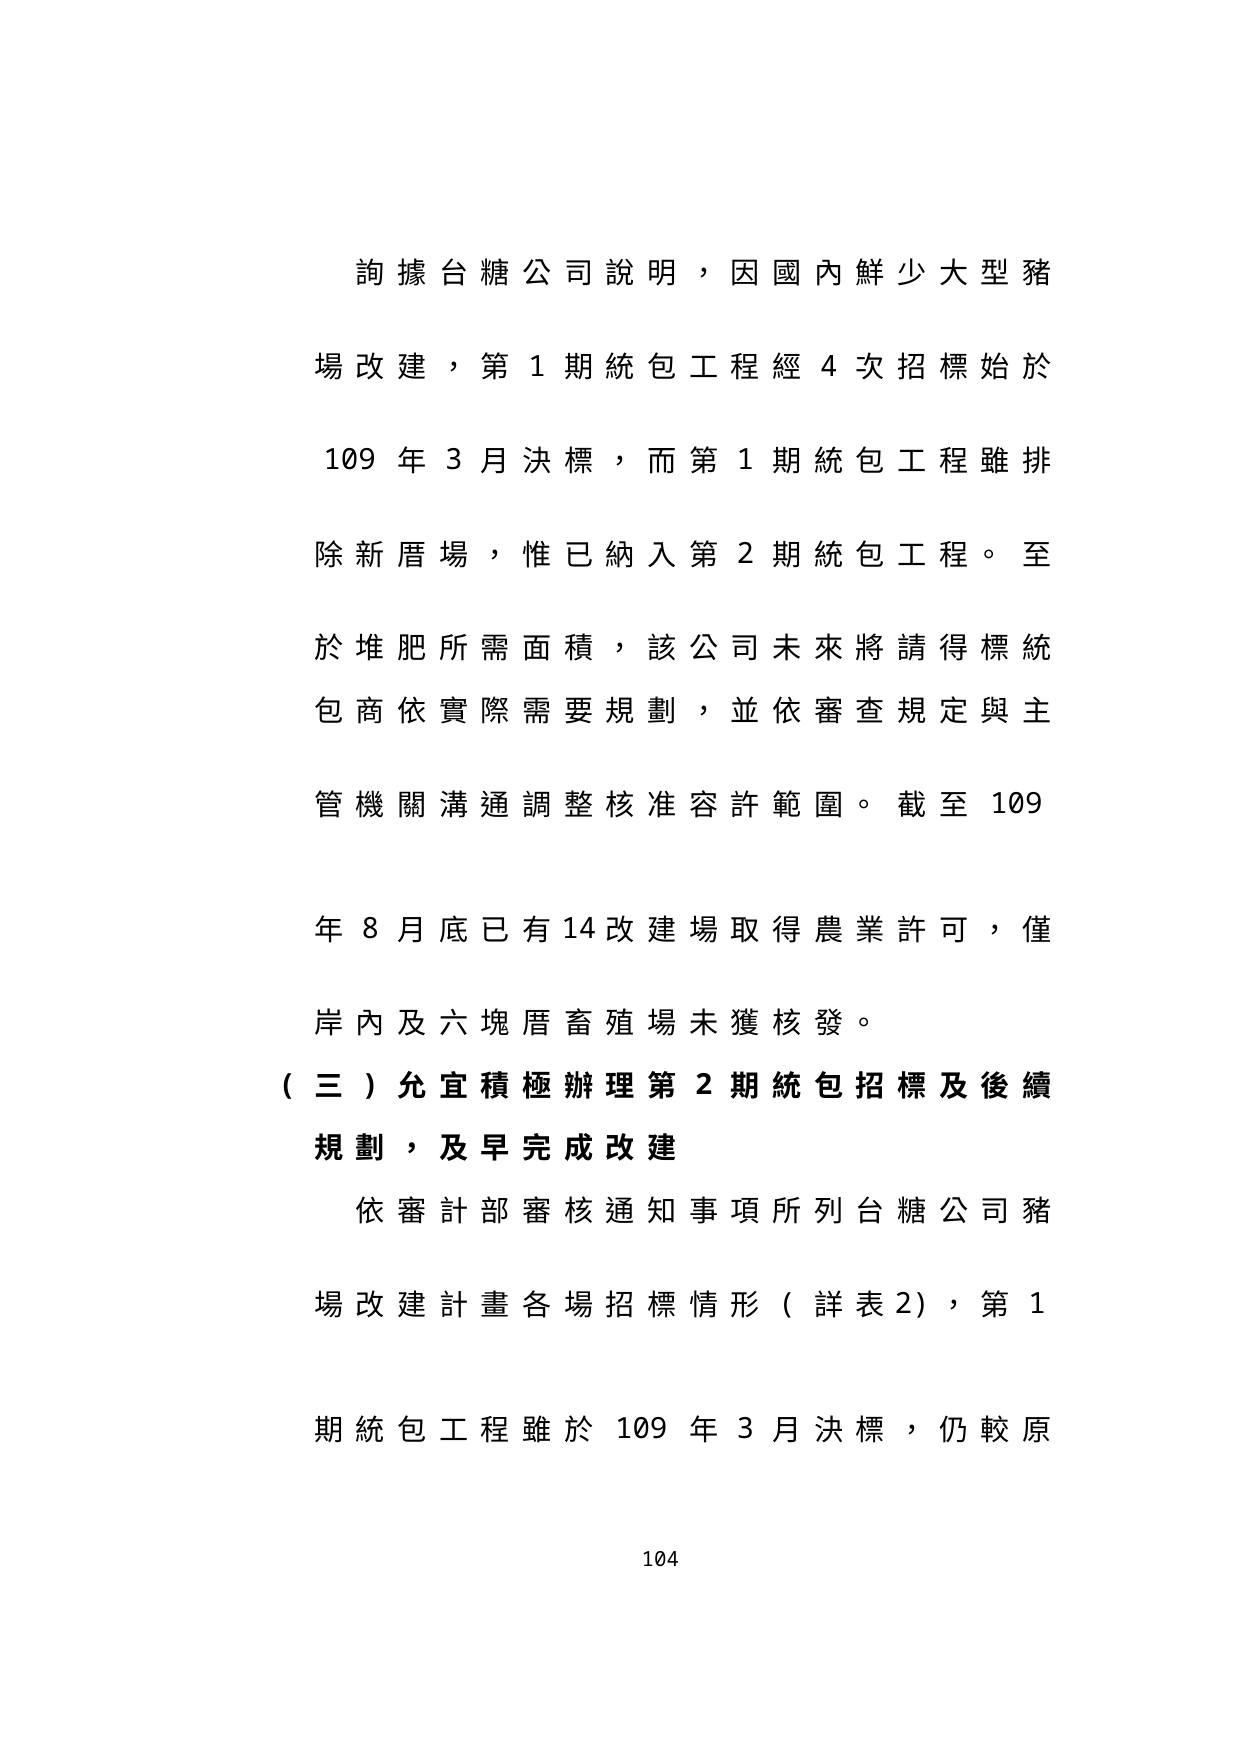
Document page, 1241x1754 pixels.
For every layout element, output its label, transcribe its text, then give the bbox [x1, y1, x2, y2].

text (三)允宜積極辦理第2期統包招標及後續規劃，及早完成改建 [242, 1042, 1058, 1167]
text 依審計部審核通知事項所列台糖公司豬場改建計畫各場招標情形(詳表2)，第1期統包工程雖於109年3月決標，仍較原 [271, 1167, 1058, 1479]
text 詢據台糖公司說明，因國內鮮少大型豬場改建，第1期統包工程經4次招標始於109年3月決標，而第1期統包工程雖排除新厝場，惟已納入第2期統包工程。至於堆肥所需面積，該公司未來將請得標統包商依實際需要規劃，並依審查規定與主管機關溝通調整核准容許範圍。截至109年8月底已有14改建場取得農業許可，僅岸內及六塊厝畜殖場未獲核發。 [283, 229, 1058, 1042]
